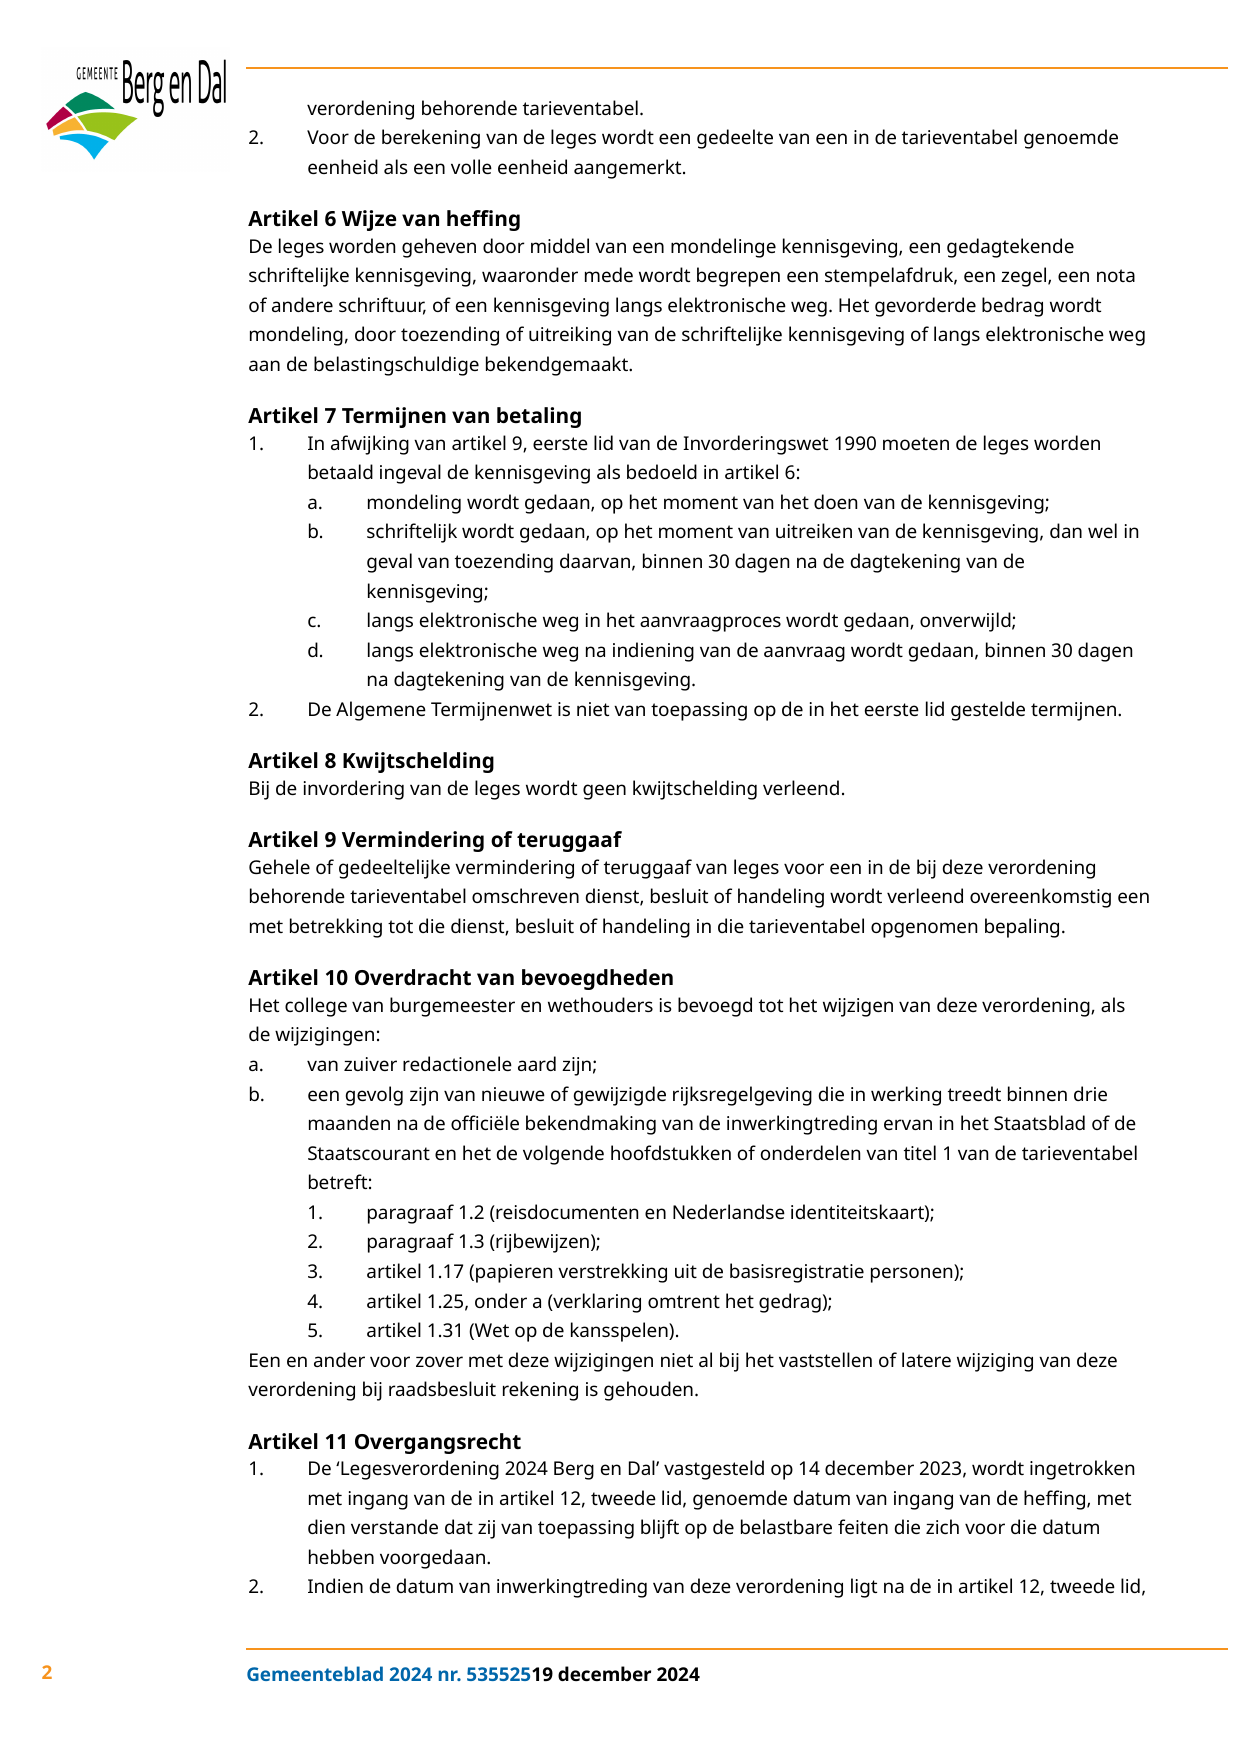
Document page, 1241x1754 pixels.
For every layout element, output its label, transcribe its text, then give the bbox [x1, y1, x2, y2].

list verordening behorende tarieventabel. [248, 95, 1152, 121]
text Artikel 8 Kwijtschelding [248, 747, 1152, 775]
text Artikel 10 Overdracht van bevoegdheden [248, 963, 1152, 992]
list langs elektronische weg na indiening van de aanvraag wordt gedaan, binnen 30 dagen na dagtekening van de kennisgeving. [307, 637, 1152, 692]
list schriftelijk wordt gedaan, op het moment van uitreiken van de kennisgeving, dan wel in geval van toezending daarvan, binnen 30 dagen na de dagtekening van de kennisgeving; [307, 519, 1152, 604]
text Het college van burgemeester en wethouders is bevoegd tot het wijzigen van deze verordening, als de wijzigingen: [248, 992, 1152, 1047]
list artikel 1.31 (Wet op de kansspelen). [307, 1317, 1152, 1343]
list langs elektronische weg in het aanvraagproces wordt gedaan, onverwijld; [307, 607, 1152, 633]
list De ‘Legesverordening 2024 Berg en Dal’ vastgesteld op 14 december 2023, wordt ingetrokken met ingang van de in artikel 12, tweede lid, genoemde datum van ingang van de heffing, met dien verstande dat zij van toepassing blijft op de belastbare feiten die zich voor die datum hebben voorgedaan. [248, 1455, 1152, 1570]
list artikel 1.25, onder a (verklaring omtrent het gedrag); [307, 1288, 1152, 1313]
picture [41, 47, 231, 172]
text De leges worden geheven door middel van een mondelinge kennisgeving, een gedagtekende schriftelijke kennisgeving, waaronder mede wordt begrepen een stempelafdruk, een zegel, een nota of andere schriftuur, of een kennisgeving langs elektronische weg. Het gevorderde bedrag wordt mondeling, door toezending of uitreiking van de schriftelijke kennisgeving of langs elektronische weg aan de belastingschuldige bekendgemaakt. [248, 233, 1152, 377]
list paragraaf 1.2 (reisdocumenten en Nederlandse identiteitskaart); [307, 1199, 1152, 1225]
text Artikel 6 Wijze van heffing [248, 204, 1152, 233]
text Bij de invordering van de leges wordt geen kwijtschelding verleend. [248, 775, 1152, 801]
list mondeling wordt gedaan, op het moment van het doen van de kennisgeving; [307, 489, 1152, 515]
list een gevolg zijn van nieuwe of gewijzigde rijksregelgeving die in werking treedt binnen drie maanden na de officiële bekendmaking van de inwerkingtreding ervan in het Staatsblad of de Staatscourant en het de volgende hoofdstukken of onderdelen van titel 1 van de tarieventabel betreft: [248, 1081, 1152, 1195]
list In afwijking van artikel 9, eerste lid van de Invorderingswet 1990 moeten de leges worden betaald ingeval de kennisgeving als bedoeld in artikel 6: [248, 430, 1152, 485]
list van zuiver redactionele aard zijn; [248, 1051, 1152, 1077]
list De Algemene Termijnenwet is niet van toepassing op de in het eerste lid gestelde termijnen. [248, 696, 1152, 722]
list Indien de datum van inwerkingtreding van deze verordening ligt na de in artikel 12, tweede lid, [248, 1574, 1152, 1599]
text Artikel 11 Overgangsrecht [248, 1427, 1152, 1455]
text Gehele of gedeeltelijke vermindering of teruggaaf van leges voor een in de bij deze verordening behorende tarieventabel omschreven dienst, besluit of handeling wordt verleend overeenkomstig een met betrekking tot die dienst, besluit of handeling in die tarieventabel opgenomen bepaling. [248, 854, 1152, 939]
list Voor de berekening van de leges wordt een gedeelte van een in de tarieventabel genoemde eenheid als een volle eenheid aangemerkt. [248, 124, 1152, 180]
list paragraaf 1.3 (rijbewijzen); [307, 1229, 1152, 1254]
text Een en ander voor zover met deze wijzigingen niet al bij het vaststellen of latere wijziging van deze verordening bij raadsbesluit rekening is gehouden. [248, 1347, 1152, 1402]
list artikel 1.17 (papieren verstrekking uit de basisregistratie personen); [307, 1258, 1152, 1284]
text Artikel 9 Vermindering of teruggaaf [248, 826, 1152, 854]
text Artikel 7 Termijnen van betaling [248, 402, 1152, 430]
